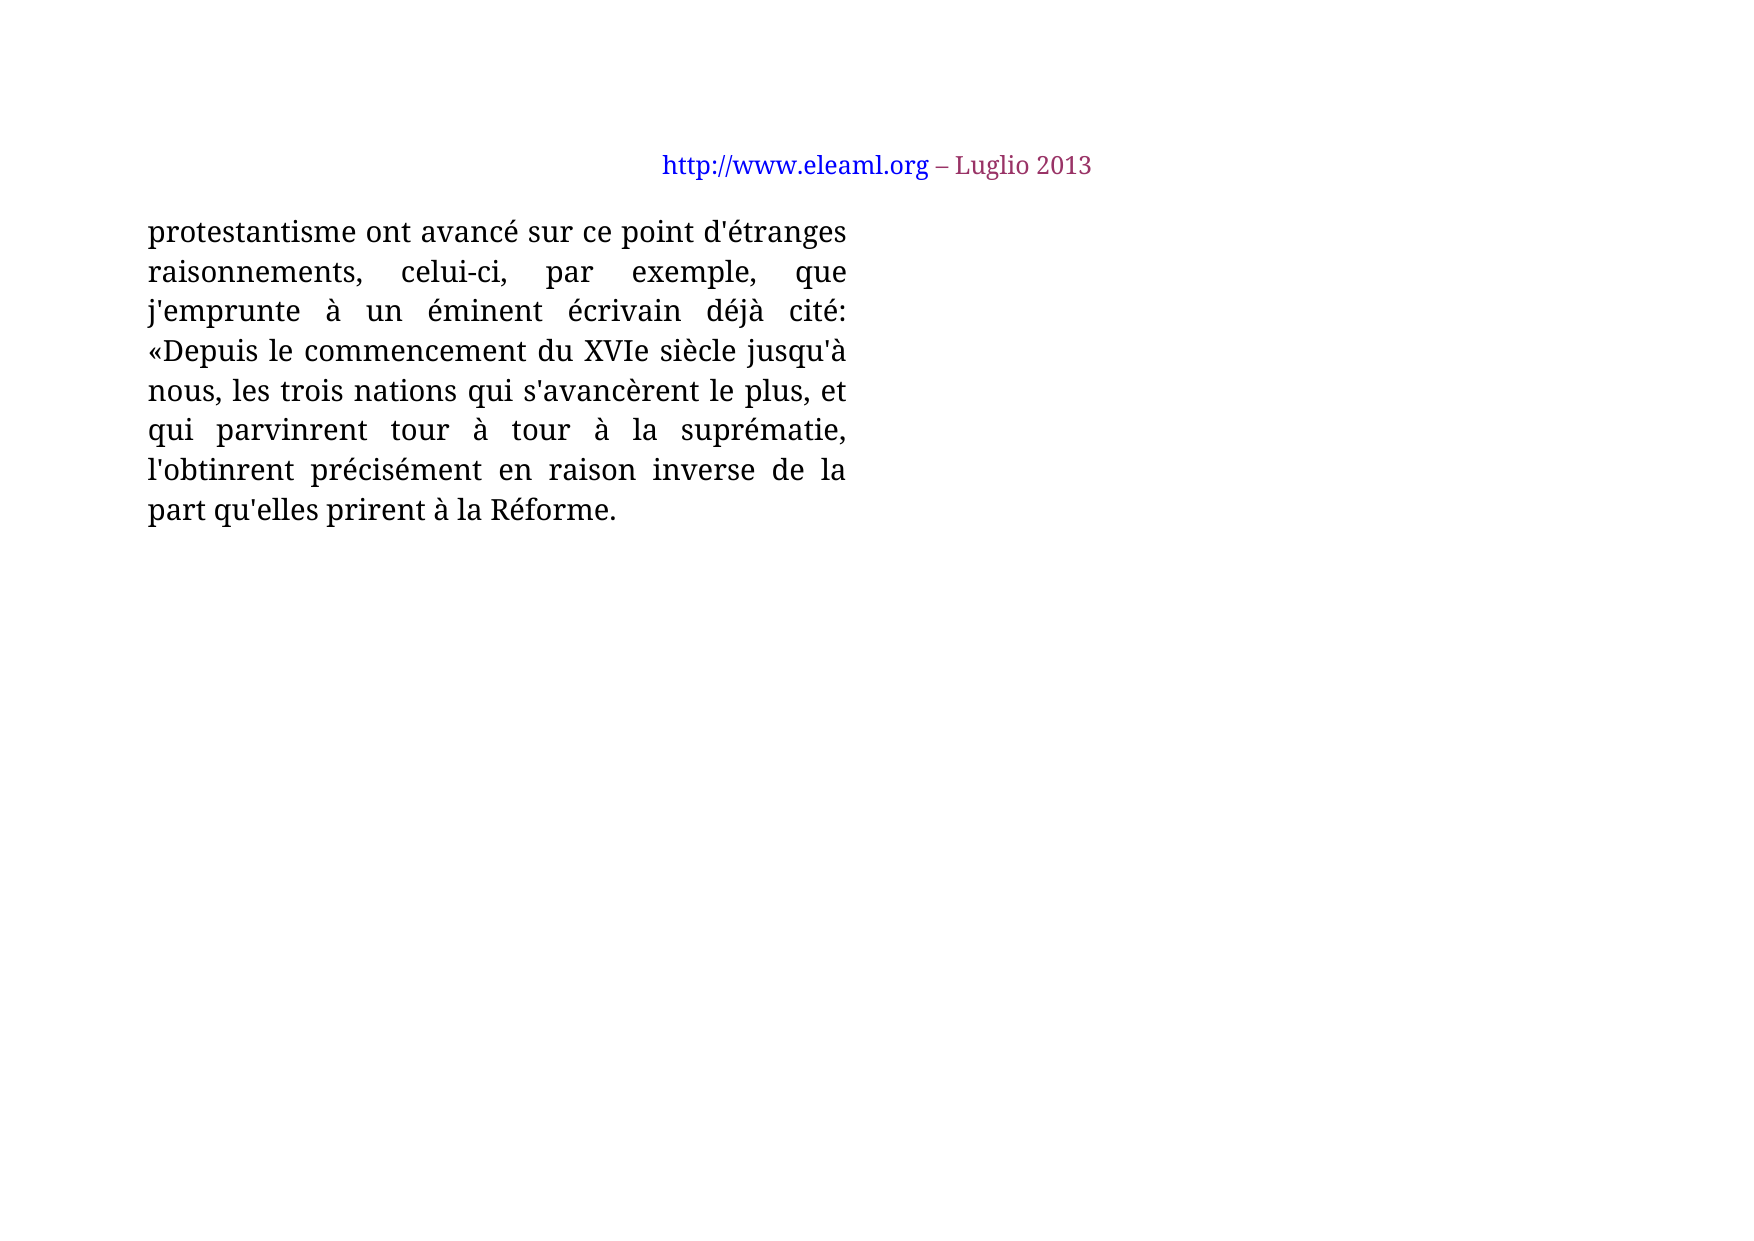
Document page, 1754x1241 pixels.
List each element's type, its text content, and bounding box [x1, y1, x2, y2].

text protestantisme ont avancé sur ce point d'étranges raisonnements, celui-ci, par exemple, que j'emprunte à un éminent écrivain déjà cité: «Depuis le commencement du XVIe siècle jusqu'à nous, les trois nations qui s'avancèrent le plus, et qui parvinrent tour à tour à la suprématie, l'obtinrent précisément en raison inverse de la part qu'elles prirent à la Réforme. [148, 211, 847, 529]
